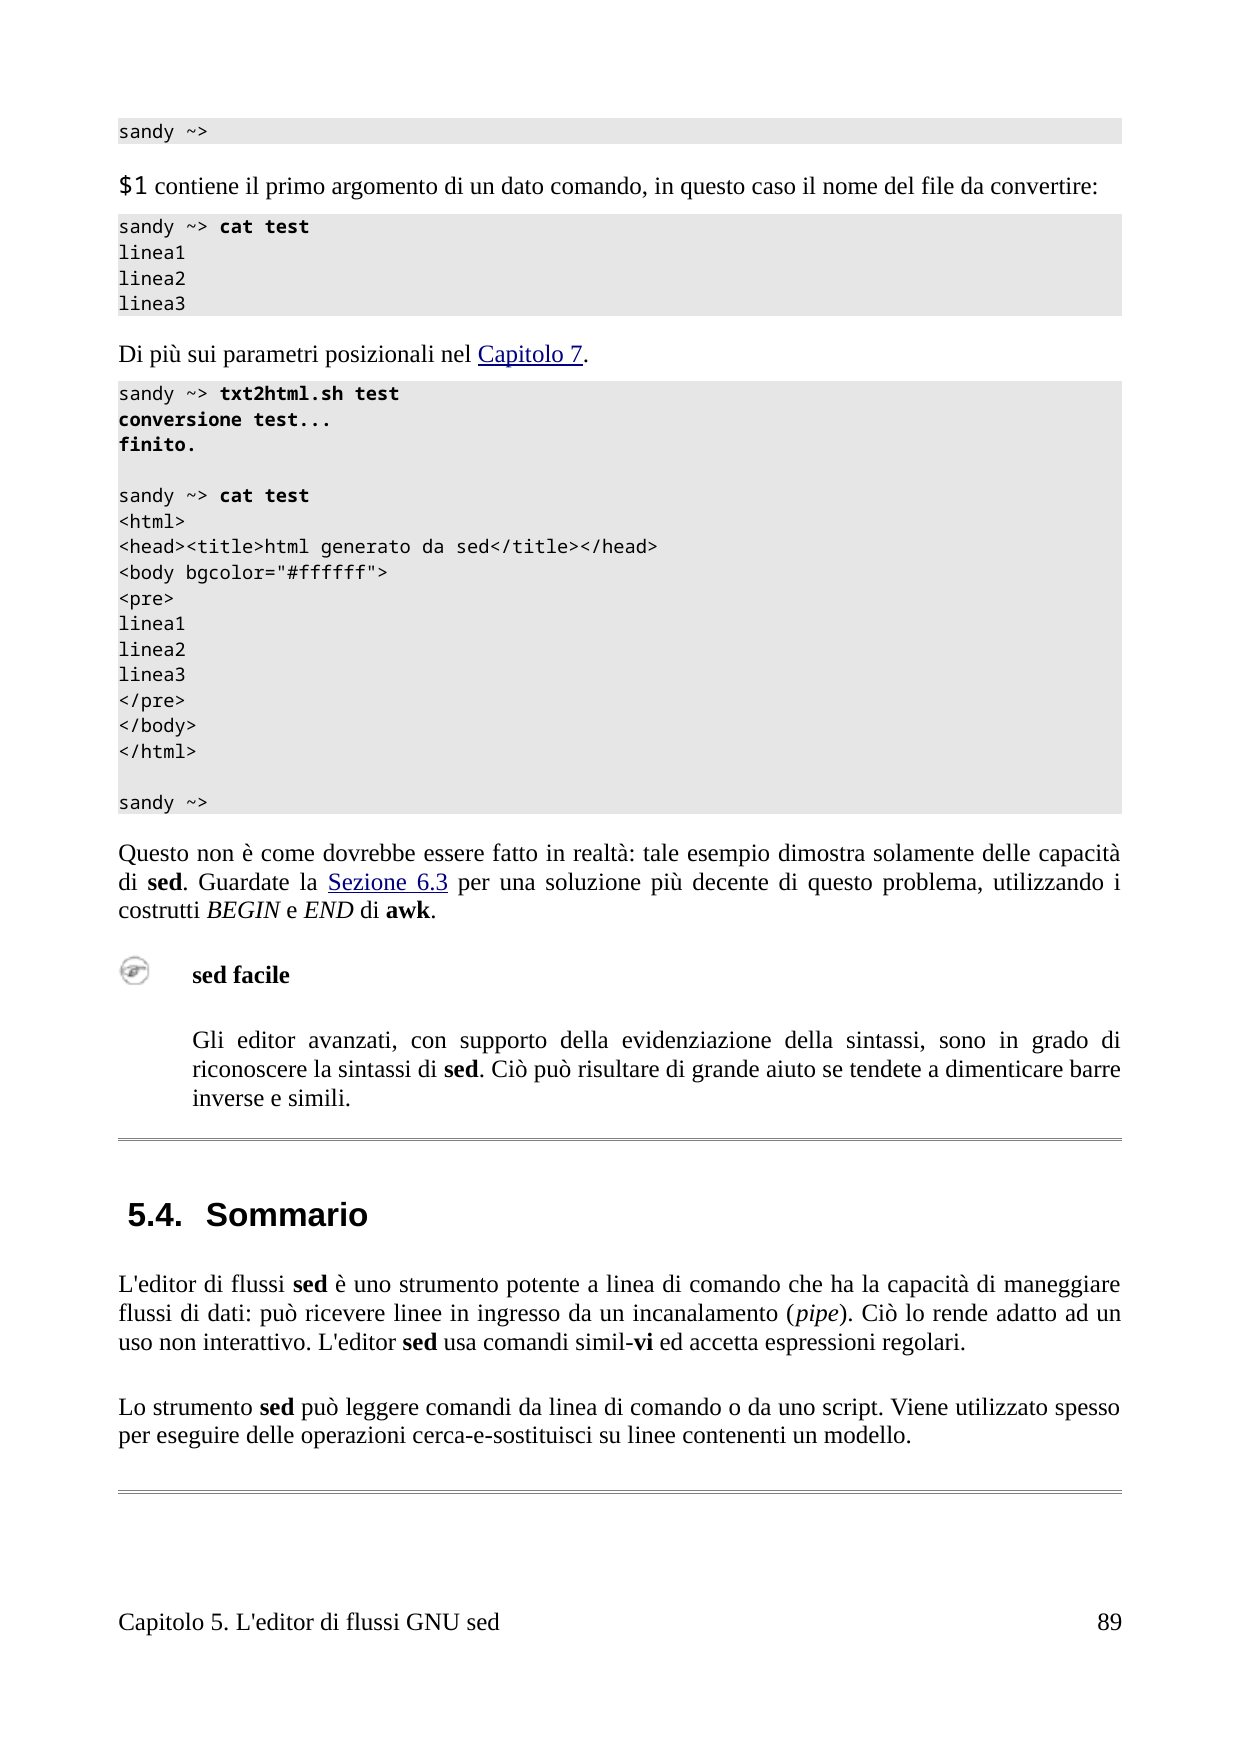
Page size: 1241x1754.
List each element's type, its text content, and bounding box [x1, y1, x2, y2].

text linea1 [118, 239, 1122, 265]
text sandy ~> [118, 118, 1122, 144]
subtitle Sommario [118, 1195, 1122, 1233]
text conversione test... [118, 406, 1122, 432]
text Gli editor avanzati, con supporto della evidenziazione della sintassi, sono in grado di riconoscere la sintassi di sed. Ciò può risultare di grande aiuto se tendete a dimenticare barre inverse e simili. [192, 1025, 1122, 1111]
text Questo non è come dovrebbe essere fatto in realtà: tale esempio dimostra solamente delle capacità di sed. Guardate la Sezione 6.3 per una soluzione più decente di questo problema, utilizzando i costrutti BEGIN e END di awk. [118, 838, 1122, 924]
text linea3 [118, 290, 1122, 316]
text linea2 [118, 265, 1122, 290]
text </body> [118, 712, 1122, 738]
text Di più sui parametri posizionali nel Capitolo 7. [118, 339, 1122, 368]
text </pre> [118, 687, 1122, 712]
text finito. [118, 432, 1122, 457]
text L'editor di flussi sed è uno strumento potente a linea di comando che ha la capacità di maneggiare flussi di dati: può ricevere linee in ingresso da un incanalamento (pipe). Ciò lo rende adatto ad un uso non interattivo. L'editor sed usa comandi simil-vi ed accetta espressioni regolari. [118, 1269, 1122, 1356]
text linea3 [118, 661, 1122, 687]
picture [116, 949, 150, 990]
text sed facile [192, 960, 1122, 989]
text <html> [118, 508, 1122, 534]
text linea1 [118, 610, 1122, 636]
text <head><title>html generato da sed</title></head> [118, 534, 1122, 559]
text sandy ~> txt2html.sh test [118, 381, 1122, 406]
text $1 contiene il primo argomento di un dato comando, in questo caso il nome del file da convertire: [118, 167, 1122, 201]
text <body bgcolor="#ffffff"> [118, 559, 1122, 585]
text sandy ~> cat test [118, 214, 1122, 239]
text Lo strumento sed può leggere comandi da linea di comando o da uno script. Viene utilizzato spesso per eseguire delle operazioni cerca-e-sostituisci su linee contenenti un modello. [118, 1392, 1122, 1449]
text <pre> [118, 585, 1122, 610]
text </html> [118, 738, 1122, 763]
text sandy ~> cat test [118, 483, 1122, 508]
text sandy ~> [118, 789, 1122, 814]
text linea2 [118, 636, 1122, 661]
